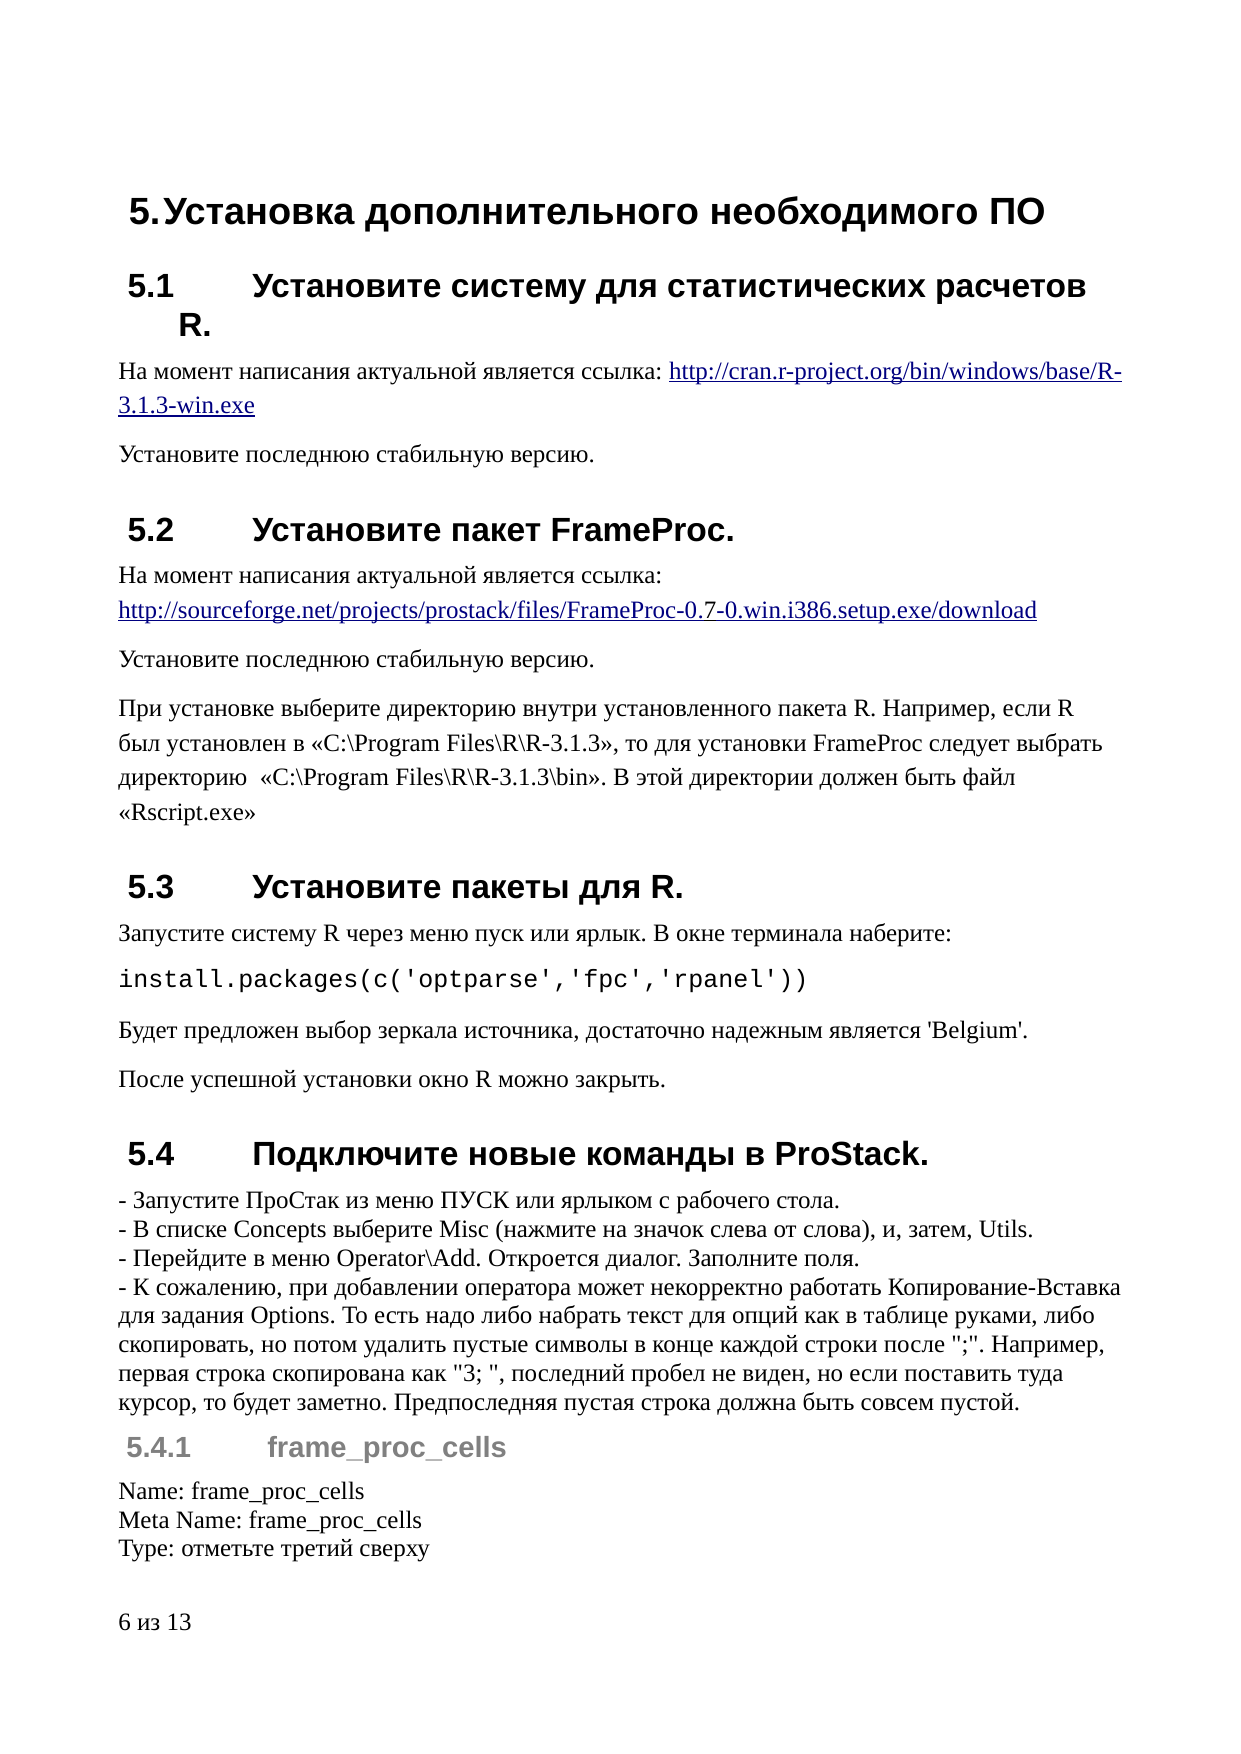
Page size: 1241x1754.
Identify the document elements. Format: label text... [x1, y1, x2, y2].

text - Запустите ПроСтак из меню ПУСК или ярлыком с рабочего стола. [118, 1185, 1122, 1214]
subtitle Установите пакет FrameProc. [118, 509, 1122, 548]
text Запустите систему R через меню пуск или ярлык. В окне терминала наберите: [118, 918, 1122, 946]
subtitle frame_proc_cells [118, 1430, 1122, 1463]
text - К сожалению, при добавлении оператора может некорректно работать Копирование-Вставка для задания Options. То есть надо либо набрать текст для опций как в таблице руками, либо скопировать, но потом удалить пустые символы в конце каждой строки после ";". Например, первая строка скопирована как "3; ", последний пробел не виден, но если поставить туда курсор, то будет заметно. Предпоследняя пустая строка должна быть совсем пустой. [118, 1272, 1122, 1415]
text - В списке Concepts выберите Misc (нажмите на значок слева от слова), и, затем, Utils. [118, 1214, 1122, 1243]
text После успешной установки окно R можно закрыть. [118, 1064, 1122, 1093]
text - Перейдите в меню Operator\Add. Откроется диалог. Заполните поля. [118, 1243, 1122, 1272]
text При установке выберите директорию внутри установленного пакета R. Например, если R был установлен в «C:\Program Files\R\R-3.1.3», то для установки FrameProc следует выбрать директорию «C:\Program Files\R\R-3.1.3\bin». В этой директории должен быть файл «Rscript.exe» [118, 693, 1122, 825]
text Установите последнюю стабильную версию. [118, 644, 1122, 673]
text На момент написания актуальной является ссылка: http://cran.r-project.org/bin/windows/base/R-3.1.3-win.exe [118, 356, 1122, 419]
text Установите последнюю стабильную версию. [118, 439, 1122, 468]
text Name: frame_proc_cells [118, 1476, 1122, 1505]
text Meta Name: frame_proc_cells [118, 1505, 1122, 1533]
text Будет предложен выбор зеркала источника, достаточно надежным является 'Belgium'. [118, 1015, 1122, 1044]
subtitle Установите систему для статистических расчетов R. [118, 266, 1122, 343]
subtitle Установка дополнительного необходимого ПО [118, 189, 1122, 233]
text install.packages(c('optparse','fpc','rpanel')) [118, 967, 1122, 995]
subtitle Установите пакеты для R. [118, 866, 1122, 905]
subtitle Подключите новые команды в ProStack. [118, 1134, 1122, 1173]
text На момент написания актуальной является ссылка: http://sourceforge.net/projects/prostack/files/FrameProc-0.7-0.win.i386.setup.exe/download [118, 561, 1122, 624]
text Type: отметьте третий сверху [118, 1533, 1122, 1562]
